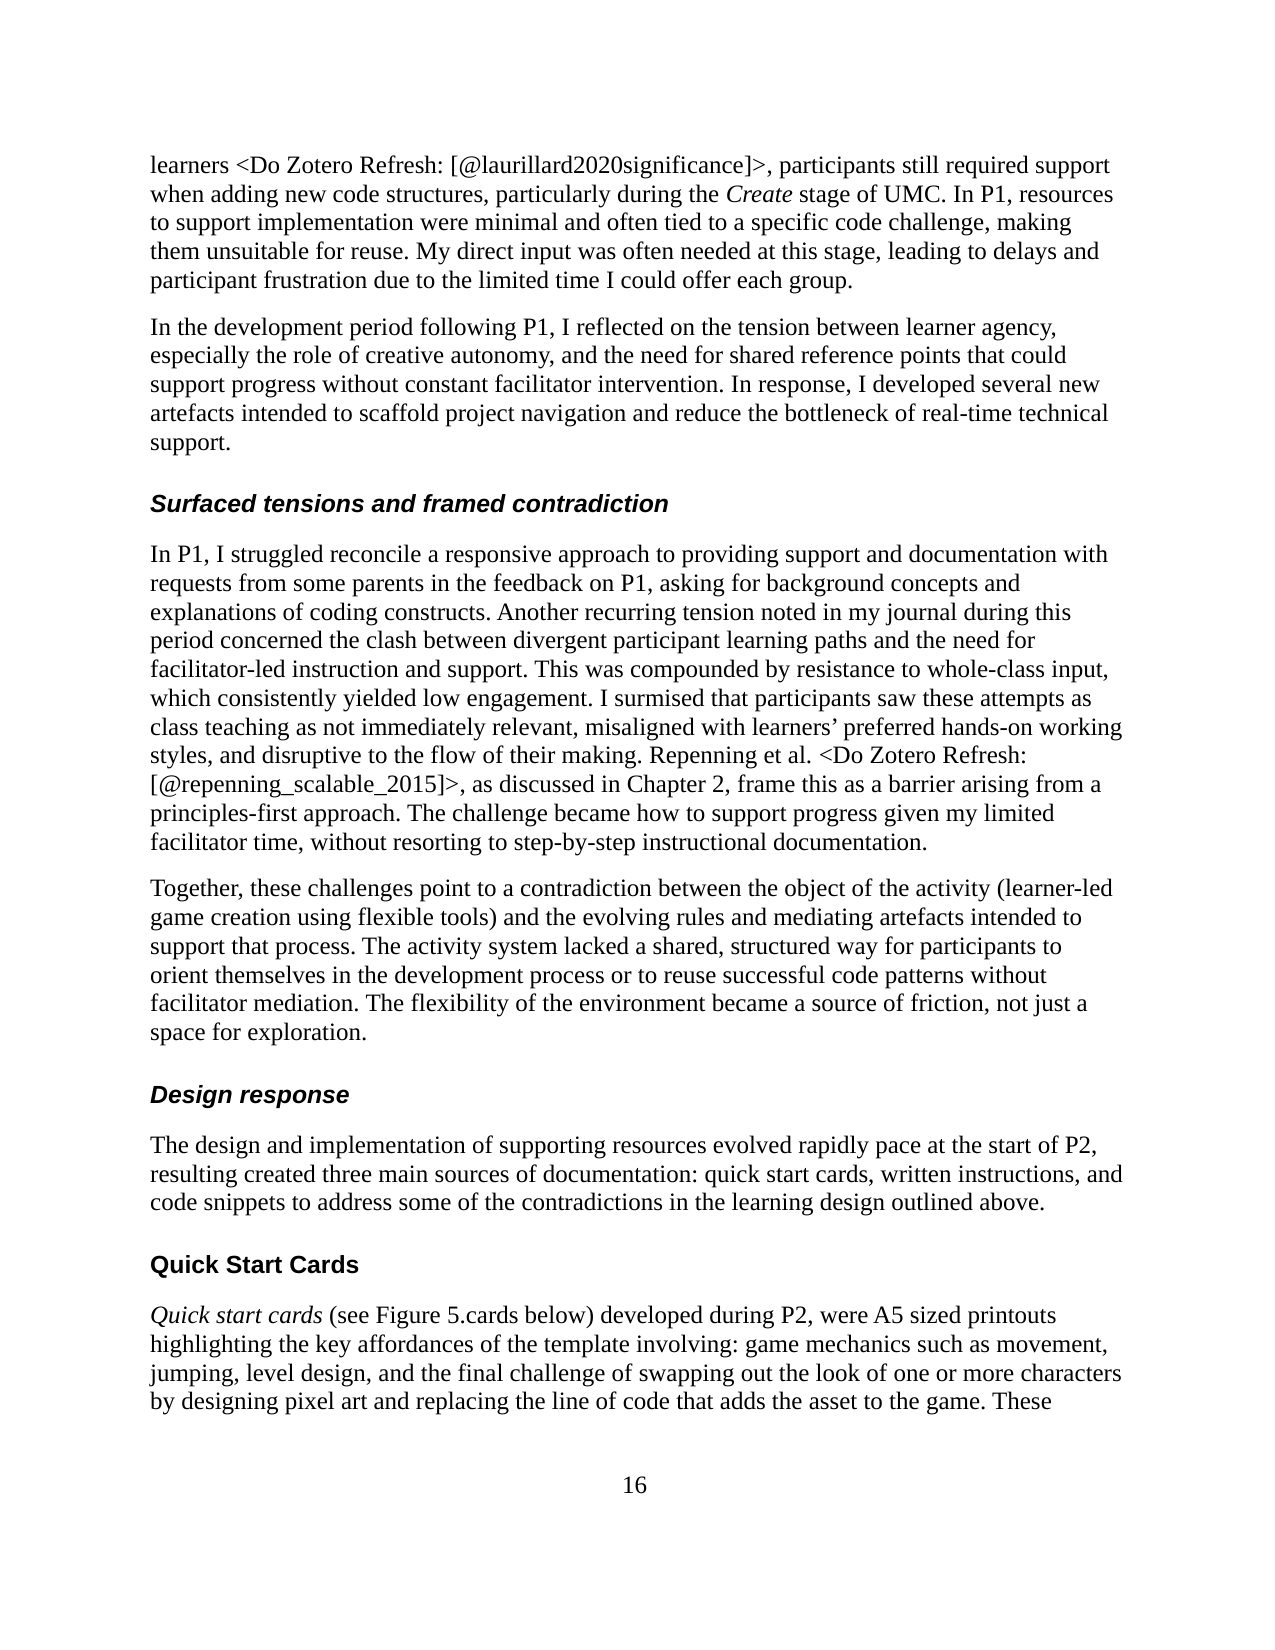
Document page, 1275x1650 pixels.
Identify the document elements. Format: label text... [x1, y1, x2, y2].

subtitle Surfaced tensions and framed contradiction [150, 489, 1125, 518]
subtitle Design response [150, 1080, 1125, 1108]
text The design and implementation of supporting resources evolved rapidly pace at the start of P2, resulting created three main sources of documentation: quick start cards, written instructions, and code snippets to address some of the contradictions in the learning design outlined above. [150, 1130, 1125, 1216]
subtitle Quick Start Cards [150, 1250, 1125, 1279]
text In the development period following P1, I reflected on the tension between learner agency, especially the role of creative autonomy, and the need for shared reference points that could support progress without constant facilitator intervention. In response, I developed several new artefacts intended to scaffold project navigation and reduce the bottleneck of real-time technical support. [150, 312, 1125, 455]
text Together, these challenges point to a contradiction between the object of the activity (learner-led game creation using flexible tools) and the evolving rules and mediating artefacts intended to support that process. The activity system lacked a shared, structured way for participants to orient themselves in the development process or to reuse successful code patterns without facilitator mediation. The flexibility of the environment became a source of friction, not just a space for exploration. [150, 873, 1125, 1046]
text learners <Do Zotero Refresh: [@laurillard2020significance]>, participants still required support when adding new code structures, particularly during the Create stage of UMC. In P1, resources to support implementation were minimal and often tied to a specific code challenge, making them unsuitable for reuse. My direct input was often needed at this stage, leading to delays and participant frustration due to the limited time I could offer each group. [150, 150, 1125, 294]
text In P1, I struggled reconcile a responsive approach to providing support and documentation with requests from some parents in the feedback on P1, asking for background concepts and explanations of coding constructs. Another recurring tension noted in my journal during this period concerned the clash between divergent participant learning paths and the need for facilitator-led instruction and support. This was compounded by resistance to whole-class input, which consistently yielded low engagement. I surmised that participants saw these attempts as class teaching as not immediately relevant, misaligned with learners’ preferred hands-on working styles, and disruptive to the flow of their making. Repenning et al. <Do Zotero Refresh: [@repenning_scalable_2015]>, as discussed in Chapter 2, frame this as a barrier arising from a principles-first approach. The challenge became how to support progress given my limited facilitator time, without resorting to step-by-step instructional documentation. [150, 539, 1125, 856]
text Quick start cards (see Figure 5.cards below) developed during P2, were A5 sized printouts highlighting the key affordances of the template involving: game mechanics such as movement, jumping, level design, and the final challenge of swapping out the look of one or more characters by designing pixel art and replacing the line of code that adds the asset to the game. These [150, 1300, 1125, 1415]
